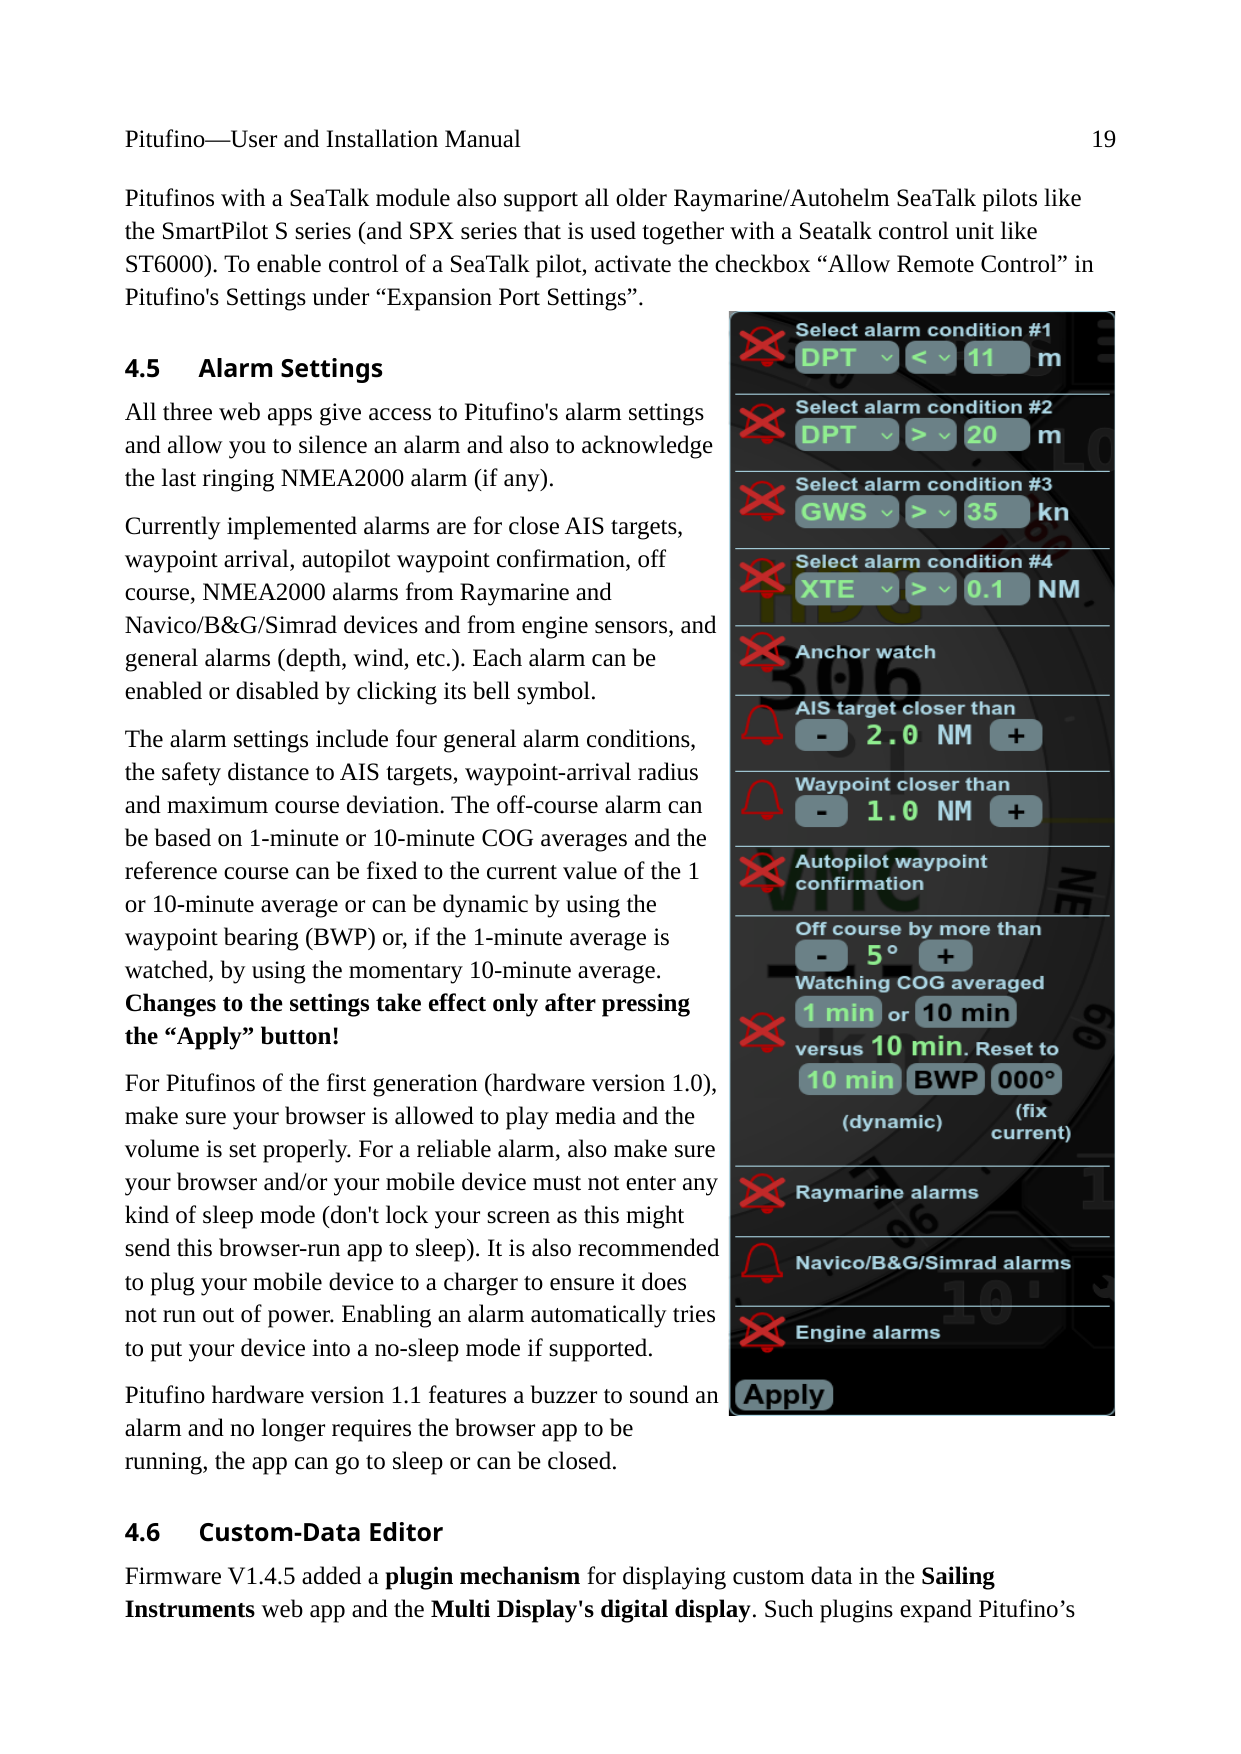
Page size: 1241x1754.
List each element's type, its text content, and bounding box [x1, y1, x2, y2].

text All three web apps give access to Pitufino's alarm settings and allow you to silence an alarm and also to acknowledge the last ringing NMEA2000 alarm (if any). [124, 397, 728, 492]
picture [728, 311, 1116, 1416]
subtitle Alarm Settings [124, 351, 728, 385]
subtitle Custom-Data Editor [124, 1515, 1116, 1549]
text The alarm settings include four general alarm conditions, the safety distance to AIS targets, waypoint-arrival radius and maximum course deviation. The off-course alarm can be based on 1-minute or 10-minute COG averages and the reference course can be fixed to the current value of the 1 or 10-minute average or can be dynamic by using the waypoint bearing (BWP) or, if the 1-minute average is watched, by using the momentary 10-minute average. Changes to the settings take effect only after pressing the “Apply” button! [124, 724, 728, 1049]
text Pitufino hardware version 1.1 features a buzzer to sound an alarm and no longer requires the browser app to be running, the app can go to sleep or can be closed. [124, 1380, 1116, 1475]
text For Pitufinos of the first generation (hardware version 1.0), make sure your browser is allowed to play media and the volume is set properly. For a reliable alarm, also make sure your browser and/or your mobile device must not enter any kind of sleep mode (don't lock your screen as this might send this browser-run app to sleep). It is also recommended to plug your mobile device to a charger to ensure it does not run out of power. Enabling an alarm automatically tries to put your device into a no-sleep mode if supported. [124, 1068, 728, 1361]
text Pitufinos with a SeaTalk module also support all older Raymarine/Autohelm SeaTalk pilots like the SmartPilot S series (and SPX series that is used together with a Seatalk control unit like ST6000). To enable control of a SeaTalk pilot, activate the checkbox “Allow Remote Control” in Pitufino's Settings under “Expansion Port Settings”. [124, 183, 1116, 311]
text Currently implemented alarms are for close AIS targets, waypoint arrival, autopilot waypoint confirmation, off course, NMEA2000 alarms from Raymarine and Navico/B&G/Simrad devices and from engine sensors, and general alarms (depth, wind, etc.). Each alarm can be enabled or disabled by clicking its bell symbol. [124, 511, 728, 705]
text Firmware V1.4.5 added a plugin mechanism for displaying custom data in the Sailing Instruments web app and the Multi Display's digital display. Such plugins expand Pitufino’s [124, 1561, 1116, 1623]
